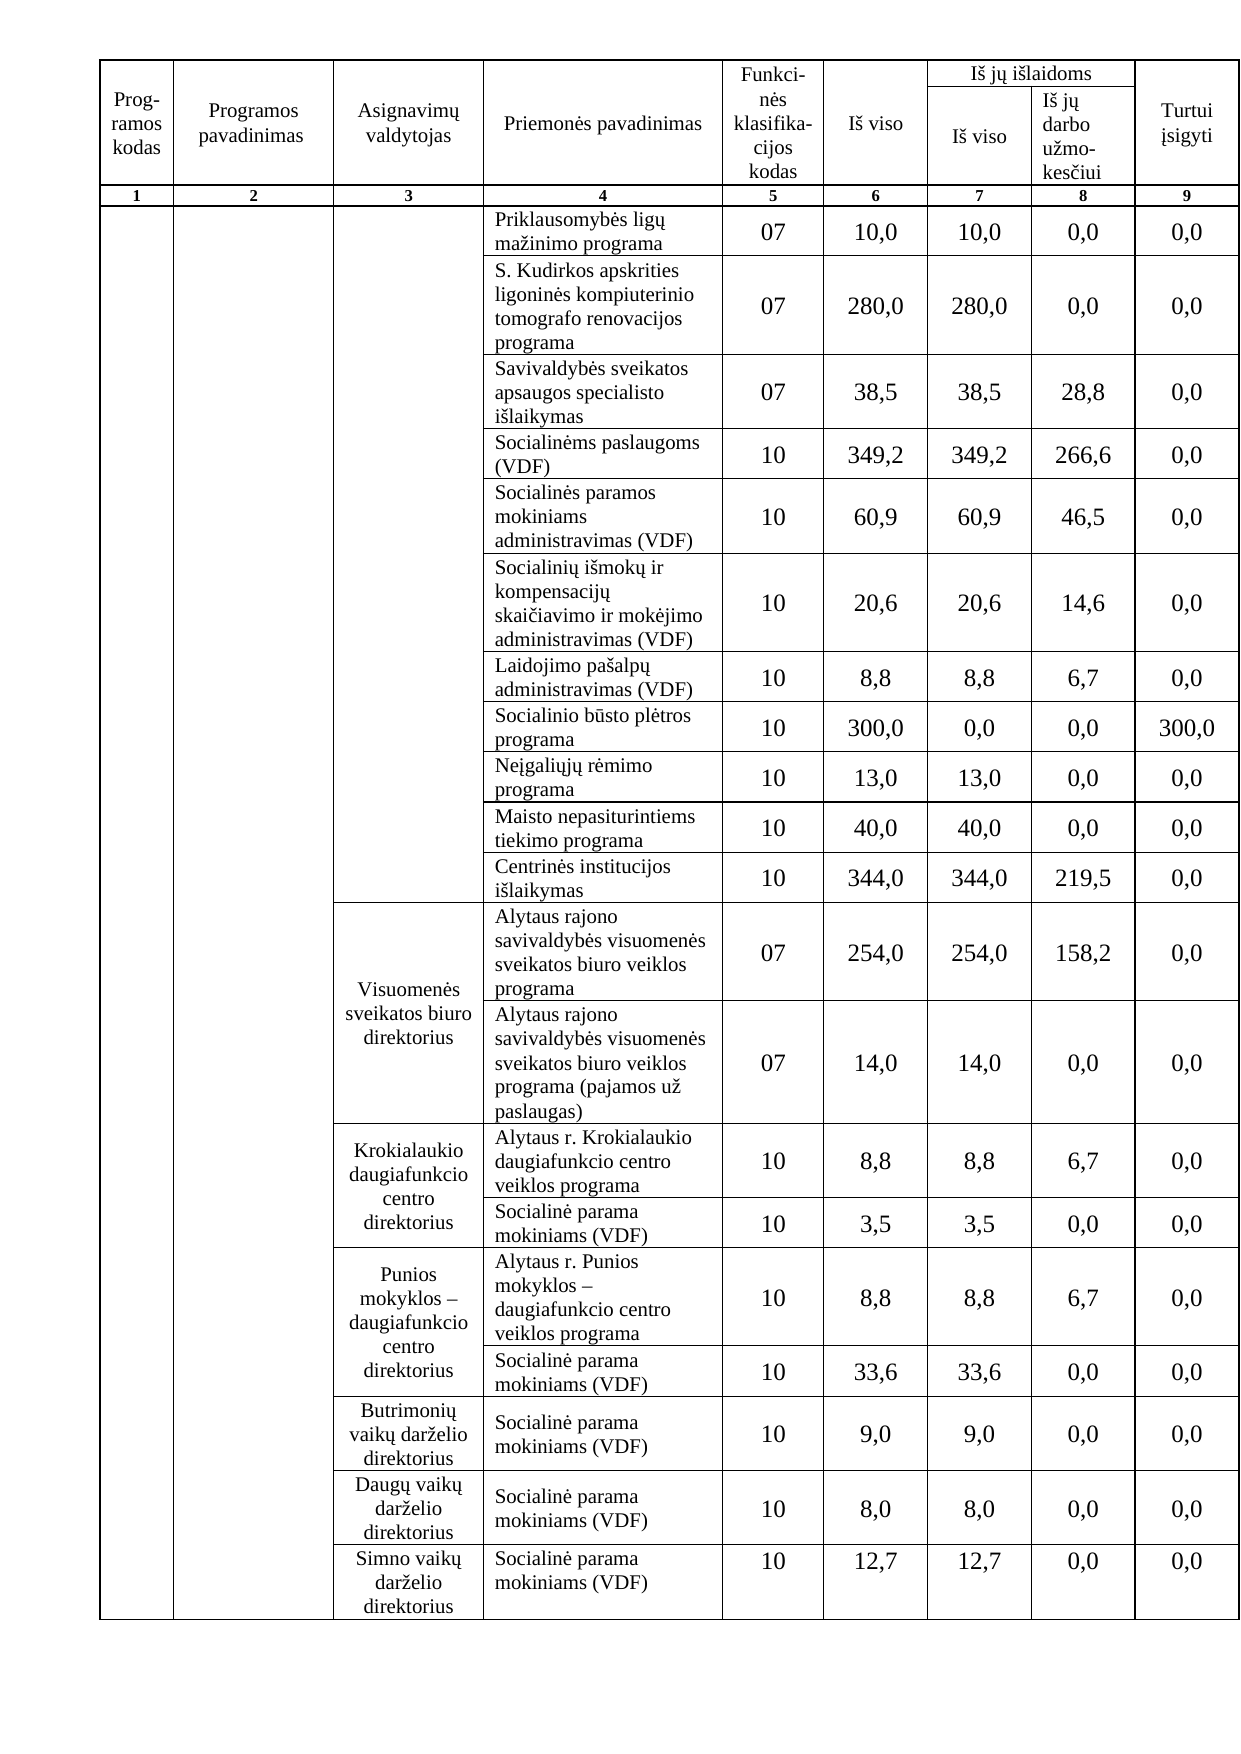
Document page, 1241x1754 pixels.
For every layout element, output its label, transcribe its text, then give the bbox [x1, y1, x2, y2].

table_cell 33,6 [824, 1346, 927, 1396]
table_cell Visuomenės sveikatos biuro direktorius [334, 903, 483, 1123]
table_cell 10 [723, 803, 823, 852]
table_cell 0,0 [1136, 429, 1238, 478]
table_cell 13,0 [928, 752, 1031, 801]
table_cell Neįgaliųjų rėmimo programa [484, 752, 722, 801]
table_cell 266,6 [1032, 429, 1134, 478]
table_cell Iš jų darbo užmo-kesčiui [1032, 87, 1134, 184]
table_header Asignavimų valdytojas [334, 61, 483, 184]
table_cell 12,7 [824, 1545, 927, 1618]
table_cell Socialinėms paslaugoms (VDF) [484, 429, 722, 478]
table_cell 219,5 [1032, 853, 1134, 902]
table_cell 10 [723, 1471, 823, 1544]
table_header Programos pavadinimas [174, 61, 333, 184]
table_cell 3,5 [928, 1198, 1031, 1247]
table_cell 0,0 [1032, 1346, 1134, 1396]
table_cell [174, 207, 333, 1618]
table_cell 3,5 [824, 1198, 927, 1247]
table_cell Alytaus r. Punios mokyklos – daugiafunkcio centro veiklos programa [484, 1248, 722, 1345]
table_cell 0,0 [1136, 1545, 1238, 1618]
table_cell 10,0 [928, 207, 1031, 255]
table_cell [334, 207, 483, 902]
table_cell 12,7 [928, 1545, 1031, 1618]
table_cell 0,0 [1136, 256, 1238, 354]
table_cell 07 [723, 1001, 823, 1123]
table_cell 10 [723, 752, 823, 801]
table_cell 8,8 [928, 652, 1031, 701]
table_cell 158,2 [1032, 903, 1134, 1000]
table_cell 6,7 [1032, 1248, 1134, 1345]
table_cell Simno vaikų darželio direktorius [334, 1545, 483, 1618]
table_cell 254,0 [928, 903, 1031, 1000]
table_cell 344,0 [824, 853, 927, 902]
table_cell 10 [723, 479, 823, 552]
table_cell 8,8 [928, 1248, 1031, 1345]
table_cell 14,6 [1032, 554, 1134, 651]
table_cell 0,0 [1136, 355, 1238, 428]
table_cell 0,0 [1136, 1001, 1238, 1123]
table_cell 20,6 [824, 554, 927, 651]
table_cell 20,6 [928, 554, 1031, 651]
table_cell 0,0 [1136, 752, 1238, 801]
table_cell 0,0 [1032, 207, 1134, 255]
table_cell 10 [723, 1397, 823, 1470]
table_cell 10 [723, 1545, 823, 1618]
table_cell 0,0 [1032, 1001, 1134, 1123]
table_cell Krokialaukio daugiafunkcio centro direktorius [334, 1124, 483, 1247]
table_cell 300,0 [1136, 702, 1238, 751]
table_cell 9,0 [824, 1397, 927, 1470]
table_cell 349,2 [928, 429, 1031, 478]
table_cell 14,0 [824, 1001, 927, 1123]
table_cell 5 [723, 186, 823, 205]
table_cell Savivaldybės sveikatos apsaugos specialisto išlaikymas [484, 355, 722, 428]
table_cell Butrimonių vaikų darželio direktorius [334, 1397, 483, 1470]
table_cell 07 [723, 207, 823, 255]
table_cell Maisto nepasiturintiems tiekimo programa [484, 803, 722, 852]
table_cell 8,8 [928, 1124, 1031, 1197]
table_header Prog-ramos kodas [101, 61, 173, 184]
table_cell Laidojimo pašalpų administravimas (VDF) [484, 652, 722, 701]
table_cell 0,0 [1136, 554, 1238, 651]
table_cell 0,0 [1136, 1248, 1238, 1345]
table_header Iš jų išlaidoms [928, 61, 1134, 86]
table_cell 10 [723, 1124, 823, 1197]
table_header Iš viso [824, 61, 927, 184]
table_cell 0,0 [1136, 1198, 1238, 1247]
table_cell 0,0 [1136, 1471, 1238, 1544]
table_cell 10 [723, 429, 823, 478]
table_cell 40,0 [824, 803, 927, 852]
table_cell Socialinė parama mokiniams (VDF) [484, 1545, 722, 1618]
table_cell 28,8 [1032, 355, 1134, 428]
table_cell 6 [824, 186, 927, 205]
table_cell 0,0 [1136, 1346, 1238, 1396]
table_cell 1 [101, 186, 173, 205]
table_cell 4 [484, 186, 722, 205]
table_cell 10 [723, 853, 823, 902]
table_cell 10 [723, 1198, 823, 1247]
table_cell 9 [1136, 186, 1238, 205]
table_cell 40,0 [928, 803, 1031, 852]
table_cell 07 [723, 903, 823, 1000]
table_cell 0,0 [1032, 1545, 1134, 1618]
table_cell 280,0 [928, 256, 1031, 354]
table_cell 0,0 [1136, 652, 1238, 701]
table_cell 349,2 [824, 429, 927, 478]
table_cell 8,8 [824, 1124, 927, 1197]
table_cell 2 [174, 186, 333, 205]
table_cell 0,0 [1032, 752, 1134, 801]
table_cell Daugų vaikų darželio direktorius [334, 1471, 483, 1544]
table_cell 8,8 [824, 652, 927, 701]
table_cell 10 [723, 554, 823, 651]
table_cell Centrinės institucijos išlaikymas [484, 853, 722, 902]
table_cell 6,7 [1032, 652, 1134, 701]
table_header Turtui įsigyti [1136, 61, 1238, 184]
table_cell 0,0 [1136, 903, 1238, 1000]
table_header Priemonės pavadinimas [484, 61, 722, 184]
table_cell Socialinė parama mokiniams (VDF) [484, 1397, 722, 1470]
table_cell 38,5 [824, 355, 927, 428]
table_cell 0,0 [1032, 803, 1134, 852]
table_cell Socialinio būsto plėtros programa [484, 702, 722, 751]
table_cell 344,0 [928, 853, 1031, 902]
table_cell 0,0 [1136, 479, 1238, 552]
table_cell 38,5 [928, 355, 1031, 428]
table_cell 10 [723, 702, 823, 751]
table_cell 10,0 [824, 207, 927, 255]
table_cell 254,0 [824, 903, 927, 1000]
table_cell 300,0 [824, 702, 927, 751]
table_cell [101, 207, 173, 1618]
table_cell 0,0 [1032, 702, 1134, 751]
table_cell 0,0 [1032, 1397, 1134, 1470]
table_cell 10 [723, 1346, 823, 1396]
table_cell 0,0 [1136, 1124, 1238, 1197]
table_cell Socialinės paramos mokiniams administravimas (VDF) [484, 479, 722, 552]
table_cell Socialinė parama mokiniams (VDF) [484, 1198, 722, 1247]
table_cell 60,9 [824, 479, 927, 552]
table_cell 3 [334, 186, 483, 205]
table_cell 0,0 [1136, 1397, 1238, 1470]
table_cell 10 [723, 1248, 823, 1345]
table_cell 6,7 [1032, 1124, 1134, 1197]
table_cell 8,0 [928, 1471, 1031, 1544]
table_cell 10 [723, 652, 823, 701]
table_cell 13,0 [824, 752, 927, 801]
table_cell 0,0 [1136, 207, 1238, 255]
table_cell 46,5 [1032, 479, 1134, 552]
table_cell 9,0 [928, 1397, 1031, 1470]
table_cell 60,9 [928, 479, 1031, 552]
table_cell 0,0 [1032, 1471, 1134, 1544]
table_cell 33,6 [928, 1346, 1031, 1396]
table_cell 8,8 [824, 1248, 927, 1345]
table_cell 280,0 [824, 256, 927, 354]
table_cell 8 [1032, 186, 1134, 205]
table_cell 0,0 [1032, 1198, 1134, 1247]
table_cell 07 [723, 256, 823, 354]
table_cell 07 [723, 355, 823, 428]
table_cell 0,0 [1032, 256, 1134, 354]
table_cell 0,0 [1136, 803, 1238, 852]
table_cell 8,0 [824, 1471, 927, 1544]
table_cell 14,0 [928, 1001, 1031, 1123]
table_header Funkci-nės klasifika-cijos kodas [723, 61, 823, 184]
table_cell Alytaus rajono savivaldybės visuomenės sveikatos biuro veiklos programa (pajamos už paslaugas) [484, 1001, 722, 1123]
table_cell Alytaus r. Krokialaukio daugiafunkcio centro veiklos programa [484, 1124, 722, 1197]
table_cell 0,0 [928, 702, 1031, 751]
table_cell Socialinė parama mokiniams (VDF) [484, 1471, 722, 1544]
table_cell Iš viso [928, 87, 1031, 184]
table_cell Alytaus rajono savivaldybės visuomenės sveikatos biuro veiklos programa [484, 903, 722, 1000]
table_cell Punios mokyklos – daugiafunkcio centro direktorius [334, 1248, 483, 1396]
table_cell Socialinių išmokų ir kompensacijų skaičiavimo ir mokėjimo administravimas (VDF) [484, 554, 722, 651]
table_cell 7 [928, 186, 1031, 205]
table_cell Socialinė parama mokiniams (VDF) [484, 1346, 722, 1396]
table_cell Priklausomybės ligų mažinimo programa [484, 207, 722, 255]
table_cell S. Kudirkos apskrities ligoninės kompiuterinio tomografo renovacijos programa [484, 256, 722, 354]
table_cell 0,0 [1136, 853, 1238, 902]
